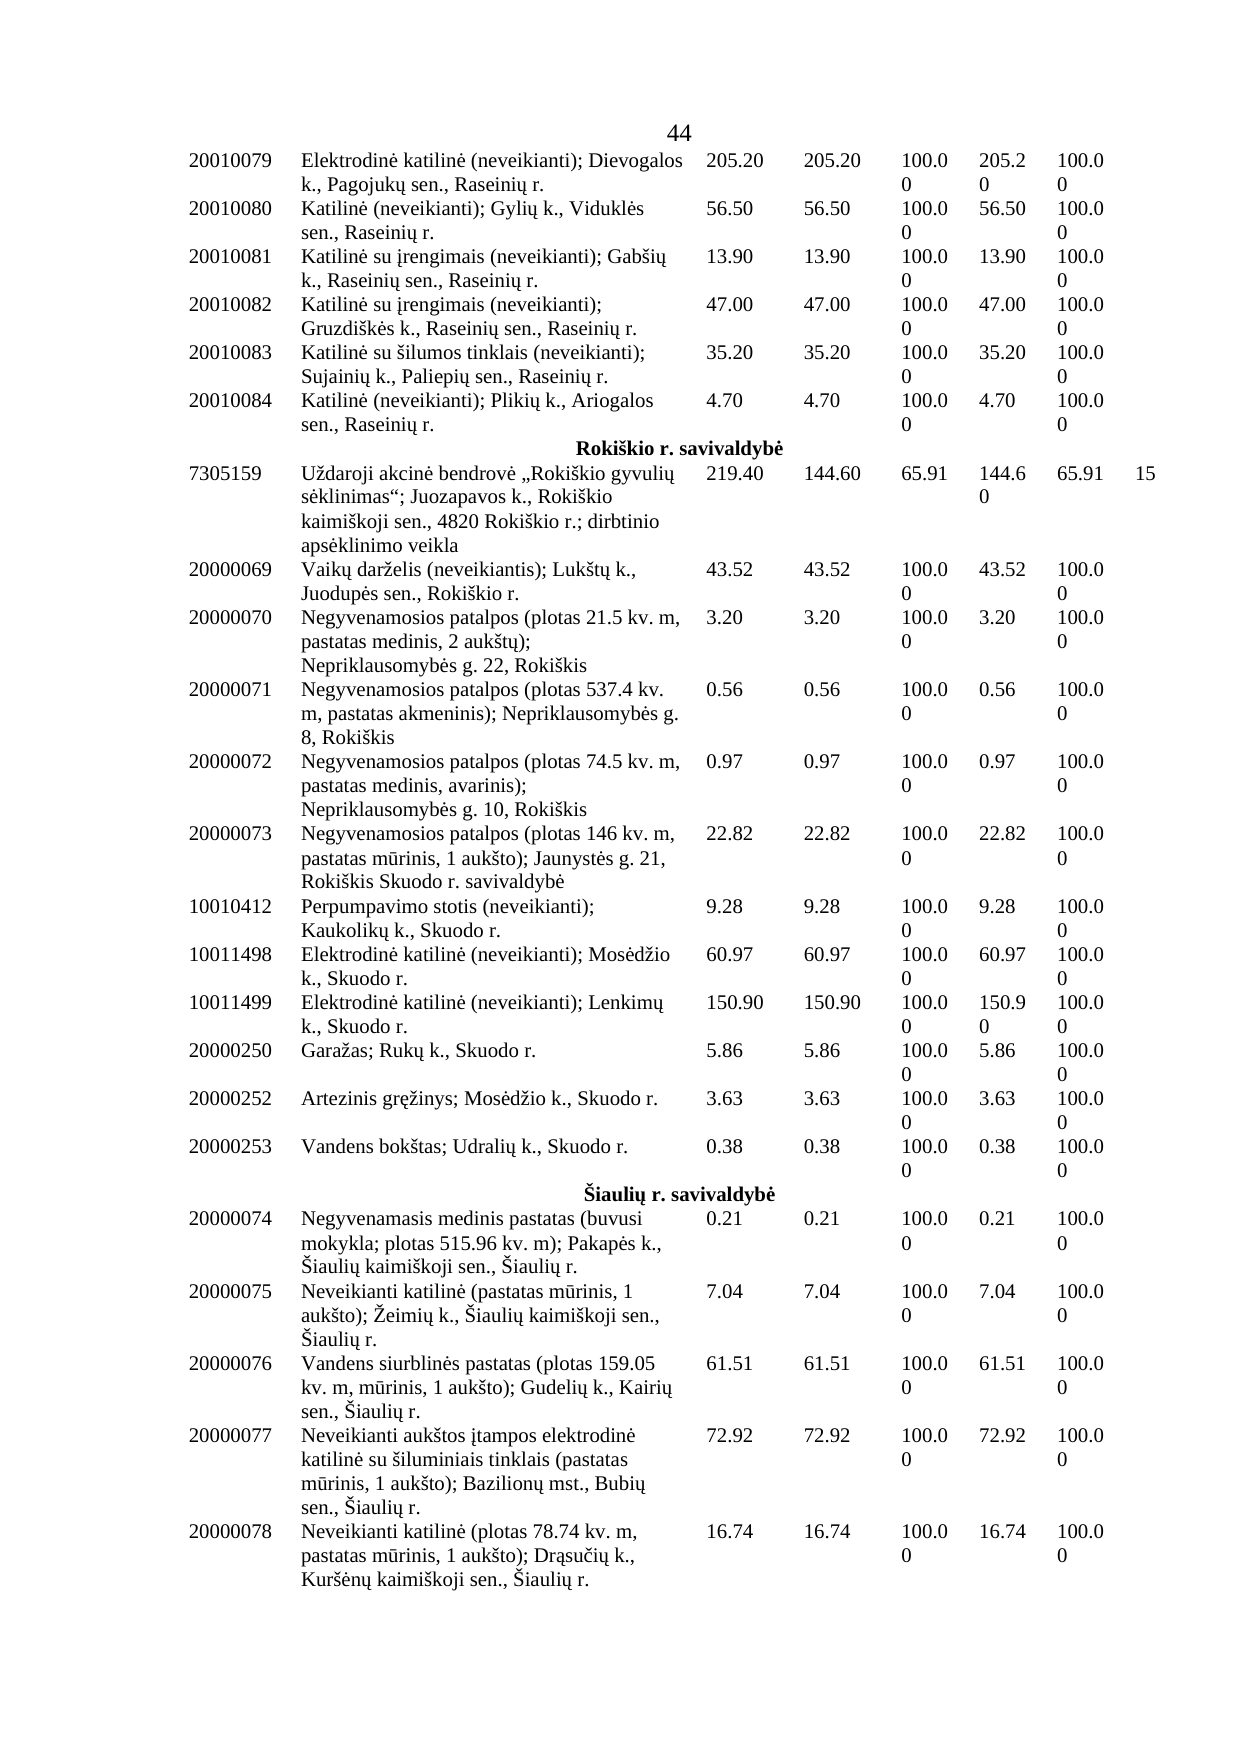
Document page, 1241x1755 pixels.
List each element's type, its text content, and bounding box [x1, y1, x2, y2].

table_cell [1124, 749, 1182, 821]
table_cell 4.70 [968, 388, 1046, 436]
table_cell 9.28 [968, 894, 1046, 942]
table_cell 47.00 [792, 292, 890, 340]
table_cell 219.40 [695, 460, 792, 557]
table_cell 20000252 [177, 1086, 289, 1134]
table_cell 20000078 [177, 1519, 289, 1591]
table_cell 20000253 [177, 1134, 289, 1182]
table_cell 100.00 [890, 1279, 968, 1351]
table_cell 100.00 [890, 388, 968, 436]
table_cell 3.20 [695, 605, 792, 677]
table_cell Katilinė (neveikianti); Gylių k., Viduklės sen., Raseinių r. [290, 196, 695, 244]
table_cell Negyvenamosios patalpos (plotas 537.4 kv. m, pastatas akmeninis); Nepriklausomybės g. 8, Rokiškis [290, 677, 695, 749]
table_cell 100.00 [1046, 557, 1123, 605]
table_cell Neveikianti katilinė (pastatas mūrinis, 1 aukšto); Žeimių k., Šiaulių kaimiškoji sen., Šiaulių r. [290, 1279, 695, 1351]
table_cell 100.00 [1046, 1519, 1123, 1591]
table_cell 100.00 [890, 292, 968, 340]
table_cell 3.63 [792, 1086, 890, 1134]
table_cell Katilinė su įrengimais (neveikianti); Gabšių k., Raseinių sen., Raseinių r. [290, 244, 695, 292]
table_cell 100.00 [890, 1519, 968, 1591]
table_cell 16.74 [695, 1519, 792, 1591]
table_cell 35.20 [968, 340, 1046, 388]
table_cell 9.28 [792, 894, 890, 942]
table_cell 72.92 [968, 1423, 1046, 1519]
table_cell 20010079 [177, 148, 289, 196]
table_cell Katilinė (neveikianti); Plikių k., Ariogalos sen., Raseinių r. [290, 388, 695, 436]
table_cell 10010412 [177, 894, 289, 942]
table_cell 100.00 [1046, 388, 1123, 436]
table_cell 100.00 [890, 942, 968, 990]
table_cell 7.04 [968, 1279, 1046, 1351]
table_cell 16.74 [968, 1519, 1046, 1591]
table_cell 100.00 [1046, 1206, 1123, 1278]
table_cell 100.00 [1046, 1351, 1123, 1423]
table_cell 100.00 [890, 749, 968, 821]
table_cell 61.51 [968, 1351, 1046, 1423]
table_cell 100.00 [890, 244, 968, 292]
table_cell Uždaroji akcinė bendrovė „Rokiškio gyvulių sėklinimas“; Juozapavos k., Rokiškio kaimiškoji sen., 4820 Rokiškio r.; dirbtinio apsėklinimo veikla [290, 460, 695, 557]
table_cell [1124, 821, 1182, 893]
table_cell 100.00 [1046, 990, 1123, 1038]
table_cell 20010082 [177, 292, 289, 340]
table_cell 150.90 [968, 990, 1046, 1038]
table_cell Elektrodinė katilinė (neveikianti); Mosėdžio k., Skuodo r. [290, 942, 695, 990]
table_cell Vandens bokštas; Udralių k., Skuodo r. [290, 1134, 695, 1182]
table_cell Katilinė su įrengimais (neveikianti); Gruzdiškės k., Raseinių sen., Raseinių r. [290, 292, 695, 340]
table_cell 22.82 [792, 821, 890, 893]
table_cell 100.00 [1046, 677, 1123, 749]
table_cell 13.90 [968, 244, 1046, 292]
table_cell 20000070 [177, 605, 289, 677]
table_cell 100.00 [890, 821, 968, 893]
table_cell 65.91 [890, 460, 968, 557]
table_cell [1124, 1423, 1182, 1519]
table_cell 3.20 [968, 605, 1046, 677]
table_cell 0.56 [968, 677, 1046, 749]
table_cell 0.21 [792, 1206, 890, 1278]
table_cell 60.97 [792, 942, 890, 990]
table_cell 100.00 [890, 1038, 968, 1086]
table_cell 5.86 [968, 1038, 1046, 1086]
table_cell 100.00 [890, 148, 968, 196]
table_cell 144.60 [792, 460, 890, 557]
table_cell 13.90 [792, 244, 890, 292]
table_cell 0.21 [968, 1206, 1046, 1278]
table_cell Šiaulių r. savivaldybė [177, 1182, 1182, 1206]
table_cell 60.97 [968, 942, 1046, 990]
table_cell 5.86 [792, 1038, 890, 1086]
table_cell 72.92 [792, 1423, 890, 1519]
table_cell 0.56 [695, 677, 792, 749]
table_cell 100.00 [1046, 1086, 1123, 1134]
table_cell Neveikianti katilinė (plotas 78.74 kv. m, pastatas mūrinis, 1 aukšto); Drąsučių k., Kuršėnų kaimiškoji sen., Šiaulių r. [290, 1519, 695, 1591]
table_cell 20010081 [177, 244, 289, 292]
table_cell 10011499 [177, 990, 289, 1038]
table_cell Perpumpavimo stotis (neveikianti); Kaukolikų k., Skuodo r. [290, 894, 695, 942]
table_cell 56.50 [695, 196, 792, 244]
table_cell 0.38 [968, 1134, 1046, 1182]
table_cell 100.00 [890, 605, 968, 677]
table_cell 7.04 [792, 1279, 890, 1351]
table_cell [1124, 196, 1182, 244]
table_cell 20000069 [177, 557, 289, 605]
table_cell 100.00 [890, 1423, 968, 1519]
table_cell Garažas; Rukų k., Skuodo r. [290, 1038, 695, 1086]
table_cell [1124, 1351, 1182, 1423]
table_cell 20000074 [177, 1206, 289, 1278]
table_cell Katilinė su šilumos tinklais (neveikianti); Sujainių k., Paliepių sen., Raseinių r. [290, 340, 695, 388]
table_cell 4.70 [695, 388, 792, 436]
table_cell 20000077 [177, 1423, 289, 1519]
table_cell 10011498 [177, 942, 289, 990]
table_cell 100.00 [1046, 942, 1123, 990]
table_cell [1124, 942, 1182, 990]
table_cell 100.00 [1046, 749, 1123, 821]
table_cell 60.97 [695, 942, 792, 990]
table_cell 47.00 [695, 292, 792, 340]
table_cell 0.38 [695, 1134, 792, 1182]
table_cell 0.97 [695, 749, 792, 821]
table_cell 100.00 [890, 196, 968, 244]
table_cell 100.00 [1046, 1038, 1123, 1086]
table_cell 205.20 [792, 148, 890, 196]
table_cell [1124, 1519, 1182, 1591]
table_cell 100.00 [1046, 1423, 1123, 1519]
table_cell 20000075 [177, 1279, 289, 1351]
table_cell [1124, 990, 1182, 1038]
table_cell 35.20 [792, 340, 890, 388]
table_cell 100.00 [890, 1134, 968, 1182]
table_cell [1124, 1086, 1182, 1134]
table_cell 20000073 [177, 821, 289, 893]
table_cell Vandens siurblinės pastatas (plotas 159.05 kv. m, mūrinis, 1 aukšto); Gudelių k., Kairių sen., Šiaulių r. [290, 1351, 695, 1423]
table_cell 22.82 [968, 821, 1046, 893]
table_cell 100.00 [1046, 1134, 1123, 1182]
table_cell 3.20 [792, 605, 890, 677]
table_cell 56.50 [968, 196, 1046, 244]
table_cell 20000071 [177, 677, 289, 749]
table_cell Neveikianti aukštos įtampos elektrodinė katilinė su šiluminiais tinklais (pastatas mūrinis, 1 aukšto); Bazilionų mst., Bubių sen., Šiaulių r. [290, 1423, 695, 1519]
table_cell 20000072 [177, 749, 289, 821]
table_cell 5.86 [695, 1038, 792, 1086]
table_cell 100.00 [890, 557, 968, 605]
table_cell 4.70 [792, 388, 890, 436]
table_cell 47.00 [968, 292, 1046, 340]
table_cell [1124, 148, 1182, 196]
table_cell 100.00 [1046, 605, 1123, 677]
table_cell 100.00 [1046, 340, 1123, 388]
table_cell 100.00 [1046, 196, 1123, 244]
table_cell Negyvenamosios patalpos (plotas 21.5 kv. m, pastatas medinis, 2 aukštų); Nepriklausomybės g. 22, Rokiškis [290, 605, 695, 677]
table_cell 20000076 [177, 1351, 289, 1423]
table_cell 43.52 [792, 557, 890, 605]
table_cell [1124, 388, 1182, 436]
table_cell [1124, 605, 1182, 677]
table_cell 56.50 [792, 196, 890, 244]
table_cell Rokiškio r. savivaldybė [177, 436, 1182, 460]
table_cell 100.00 [1046, 821, 1123, 893]
table_cell 13.90 [695, 244, 792, 292]
table_cell 205.20 [968, 148, 1046, 196]
table_cell 72.92 [695, 1423, 792, 1519]
table_cell Vaikų darželis (neveikiantis); Lukštų k., Juodupės sen., Rokiškio r. [290, 557, 695, 605]
table_cell 0.21 [695, 1206, 792, 1278]
table_cell 205.20 [695, 148, 792, 196]
table_cell 43.52 [695, 557, 792, 605]
table_cell 100.00 [1046, 148, 1123, 196]
table_cell 7.04 [695, 1279, 792, 1351]
table_cell 20010080 [177, 196, 289, 244]
table_cell [1124, 244, 1182, 292]
table_cell 7305159 [177, 460, 289, 557]
table_cell 3.63 [695, 1086, 792, 1134]
table_cell [1124, 894, 1182, 942]
table_cell Negyvenamosios patalpos (plotas 74.5 kv. m, pastatas medinis, avarinis); Nepriklausomybės g. 10, Rokiškis [290, 749, 695, 821]
table_cell 100.00 [1046, 894, 1123, 942]
table_cell [1124, 292, 1182, 340]
table_cell 0.97 [792, 749, 890, 821]
table_cell 100.00 [890, 1351, 968, 1423]
table_cell 43.52 [968, 557, 1046, 605]
table_cell Elektrodinė katilinė (neveikianti); Dievogalos k., Pagojukų sen., Raseinių r. [290, 148, 695, 196]
table_cell 100.00 [890, 340, 968, 388]
table_cell [1124, 677, 1182, 749]
table_cell 0.38 [792, 1134, 890, 1182]
table_cell [1124, 1206, 1182, 1278]
table_cell [1124, 1279, 1182, 1351]
table_cell 22.82 [695, 821, 792, 893]
table_cell 9.28 [695, 894, 792, 942]
table_cell [1124, 1038, 1182, 1086]
table_cell 15 [1124, 460, 1182, 557]
table_cell Negyvenamosios patalpos (plotas 146 kv. m, pastatas mūrinis, 1 aukšto); Jaunystės g. 21, Rokiškis Skuodo r. savivaldybė [290, 821, 695, 893]
table_cell [1124, 557, 1182, 605]
table_cell 100.00 [1046, 292, 1123, 340]
table_cell 100.00 [890, 894, 968, 942]
table_cell Artezinis gręžinys; Mosėdžio k., Skuodo r. [290, 1086, 695, 1134]
table_cell 0.97 [968, 749, 1046, 821]
table_cell [1124, 340, 1182, 388]
table_cell 100.00 [890, 1086, 968, 1134]
table_cell [1124, 1134, 1182, 1182]
table_cell Negyvenamasis medinis pastatas (buvusi mokykla; plotas 515.96 kv. m); Pakapės k., Šiaulių kaimiškoji sen., Šiaulių r. [290, 1206, 695, 1278]
table_cell 0.56 [792, 677, 890, 749]
table_cell 20010084 [177, 388, 289, 436]
table_cell 144.60 [968, 460, 1046, 557]
table_cell 16.74 [792, 1519, 890, 1591]
table_cell 100.00 [890, 990, 968, 1038]
table_cell 100.00 [1046, 1279, 1123, 1351]
table_cell 100.00 [890, 677, 968, 749]
table_cell 20000250 [177, 1038, 289, 1086]
table_cell 20010083 [177, 340, 289, 388]
table_cell 3.63 [968, 1086, 1046, 1134]
table_cell 65.91 [1046, 460, 1123, 557]
table_cell Elektrodinė katilinė (neveikianti); Lenkimų k., Skuodo r. [290, 990, 695, 1038]
table_cell 100.00 [1046, 244, 1123, 292]
table_cell 61.51 [792, 1351, 890, 1423]
table_cell 150.90 [792, 990, 890, 1038]
table_cell 61.51 [695, 1351, 792, 1423]
table_cell 150.90 [695, 990, 792, 1038]
table_cell 100.00 [890, 1206, 968, 1278]
table_cell 35.20 [695, 340, 792, 388]
